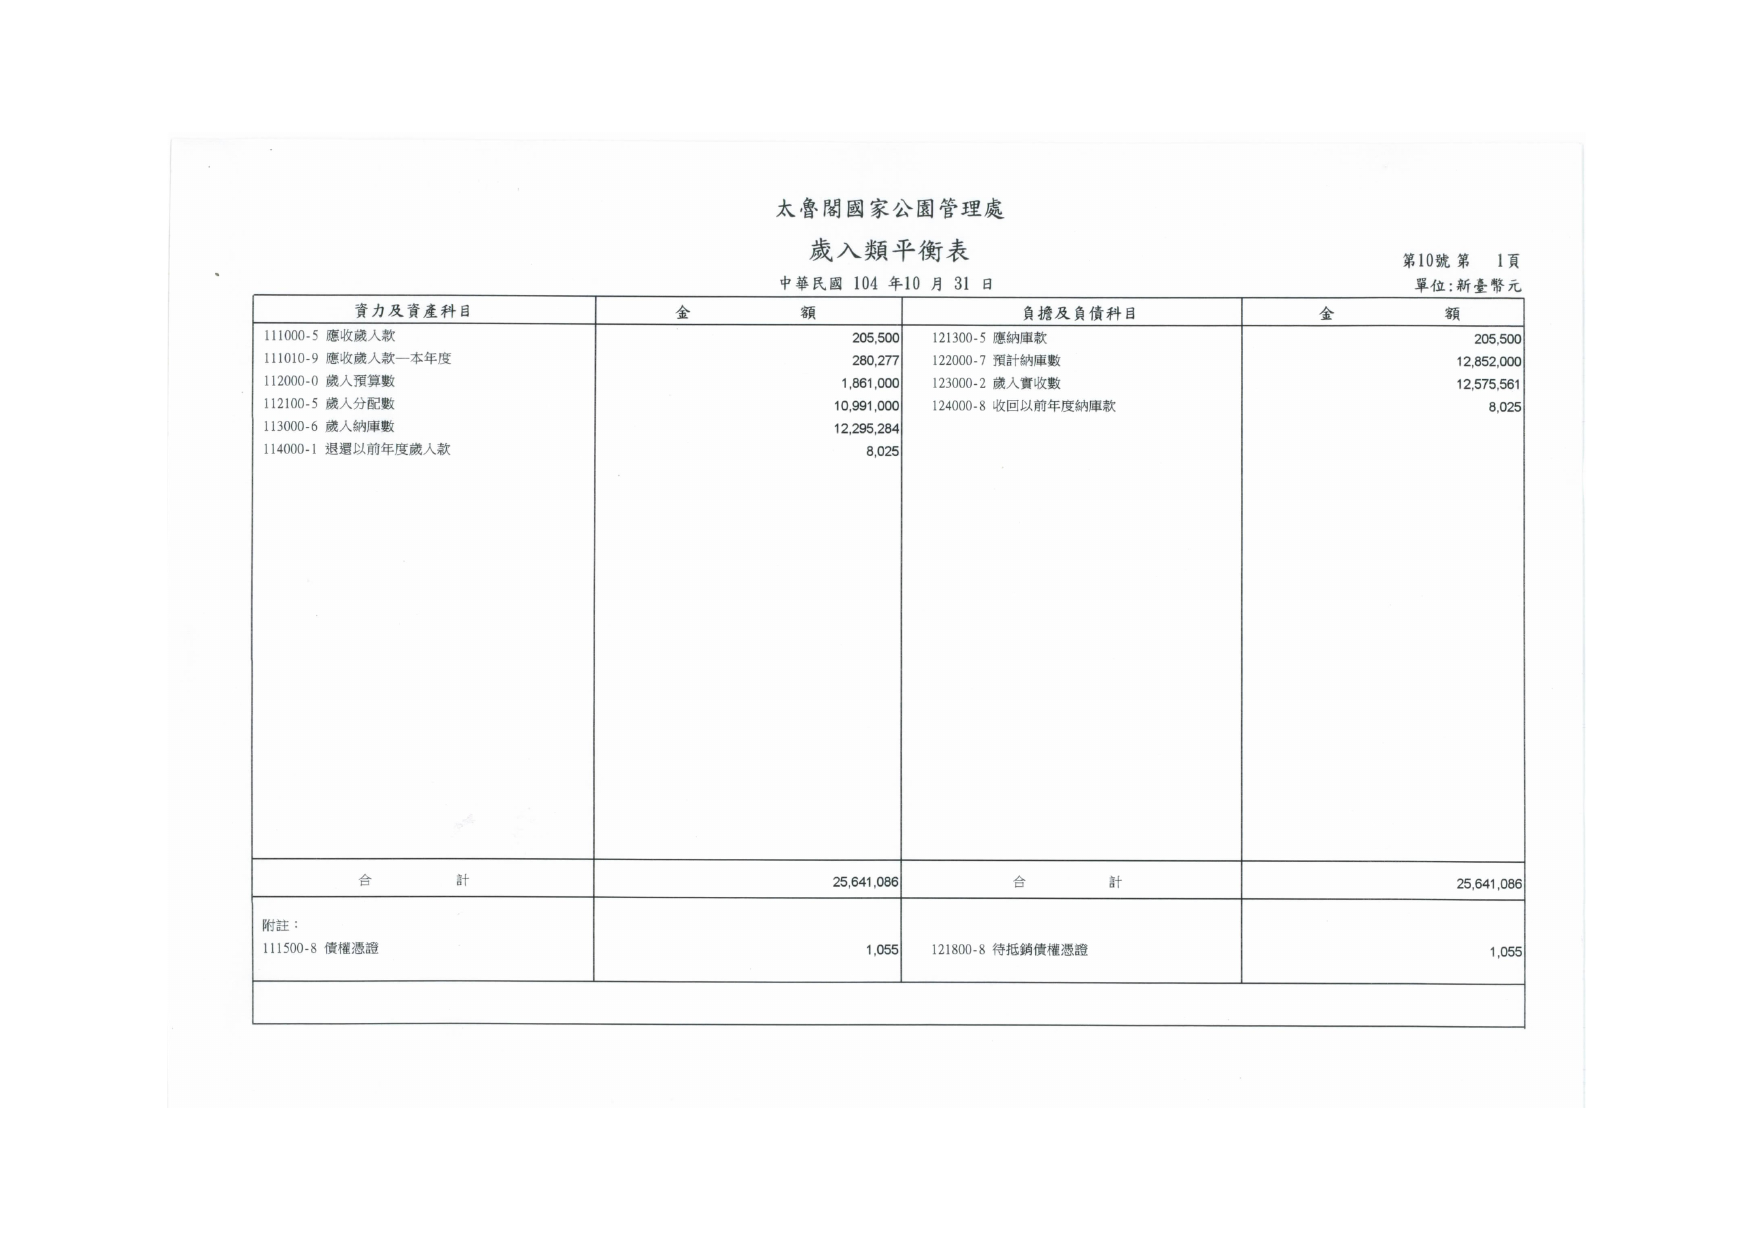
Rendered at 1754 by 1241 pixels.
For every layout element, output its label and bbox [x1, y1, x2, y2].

picture [167, 132, 1587, 1108]
